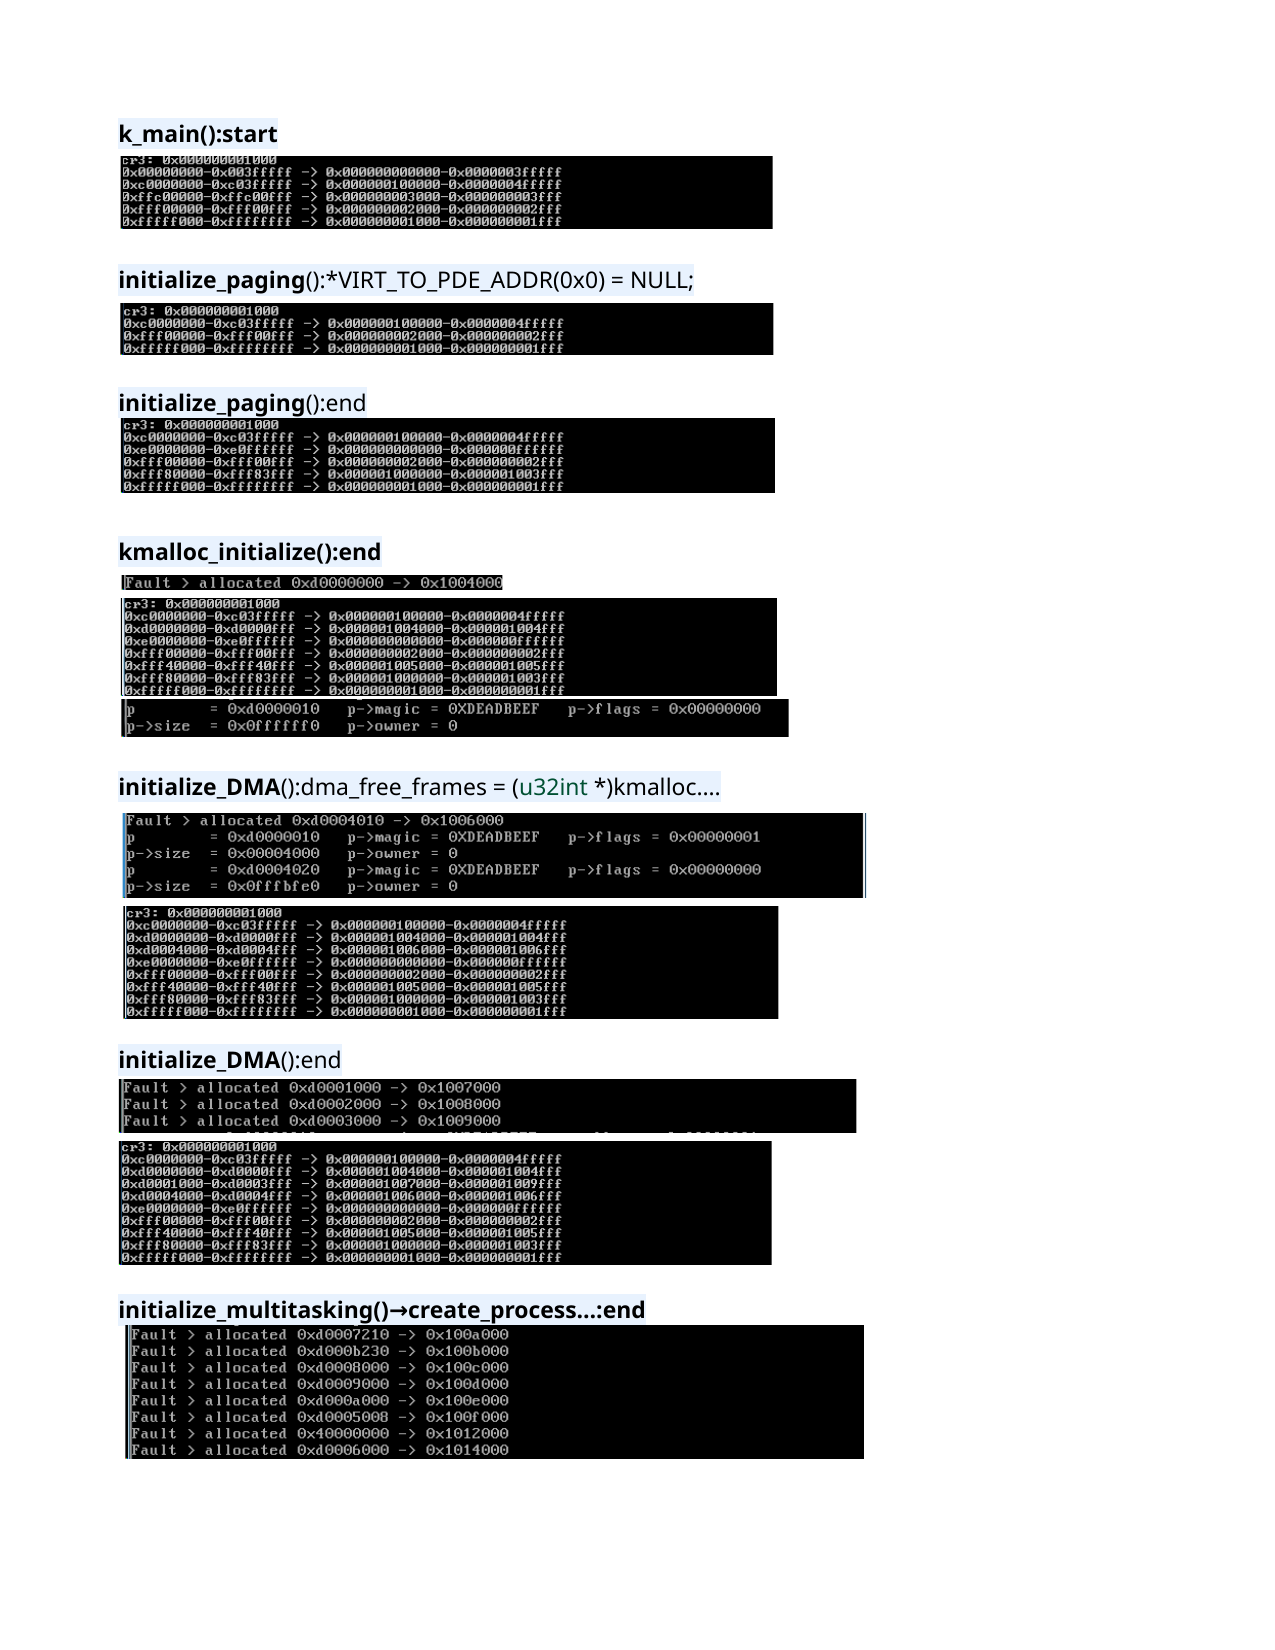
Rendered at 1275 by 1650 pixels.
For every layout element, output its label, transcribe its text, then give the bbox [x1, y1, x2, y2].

picture [120, 598, 777, 696]
picture [122, 813, 867, 898]
text initialize_DMA():dma_free_frames = (u32int *)kmalloc…. [118, 771, 1157, 802]
text kmalloc_initialize():end [118, 536, 1157, 567]
text initialize_paging():*VIRT_TO_PDE_ADDR(0x0) = NULL; [118, 264, 1157, 296]
text initialize_multitasking()→create_process…:end [118, 1294, 1157, 1326]
picture [120, 418, 775, 493]
picture [125, 1325, 864, 1459]
picture [121, 699, 789, 737]
text initialize_paging():end [118, 387, 1157, 418]
picture [120, 156, 773, 229]
text k_main():start [118, 118, 1157, 149]
picture [123, 906, 779, 1019]
picture [118, 1141, 772, 1265]
text initialize_DMA():end [118, 1044, 1157, 1076]
picture [118, 1079, 857, 1133]
picture [120, 303, 774, 355]
picture [121, 575, 503, 590]
